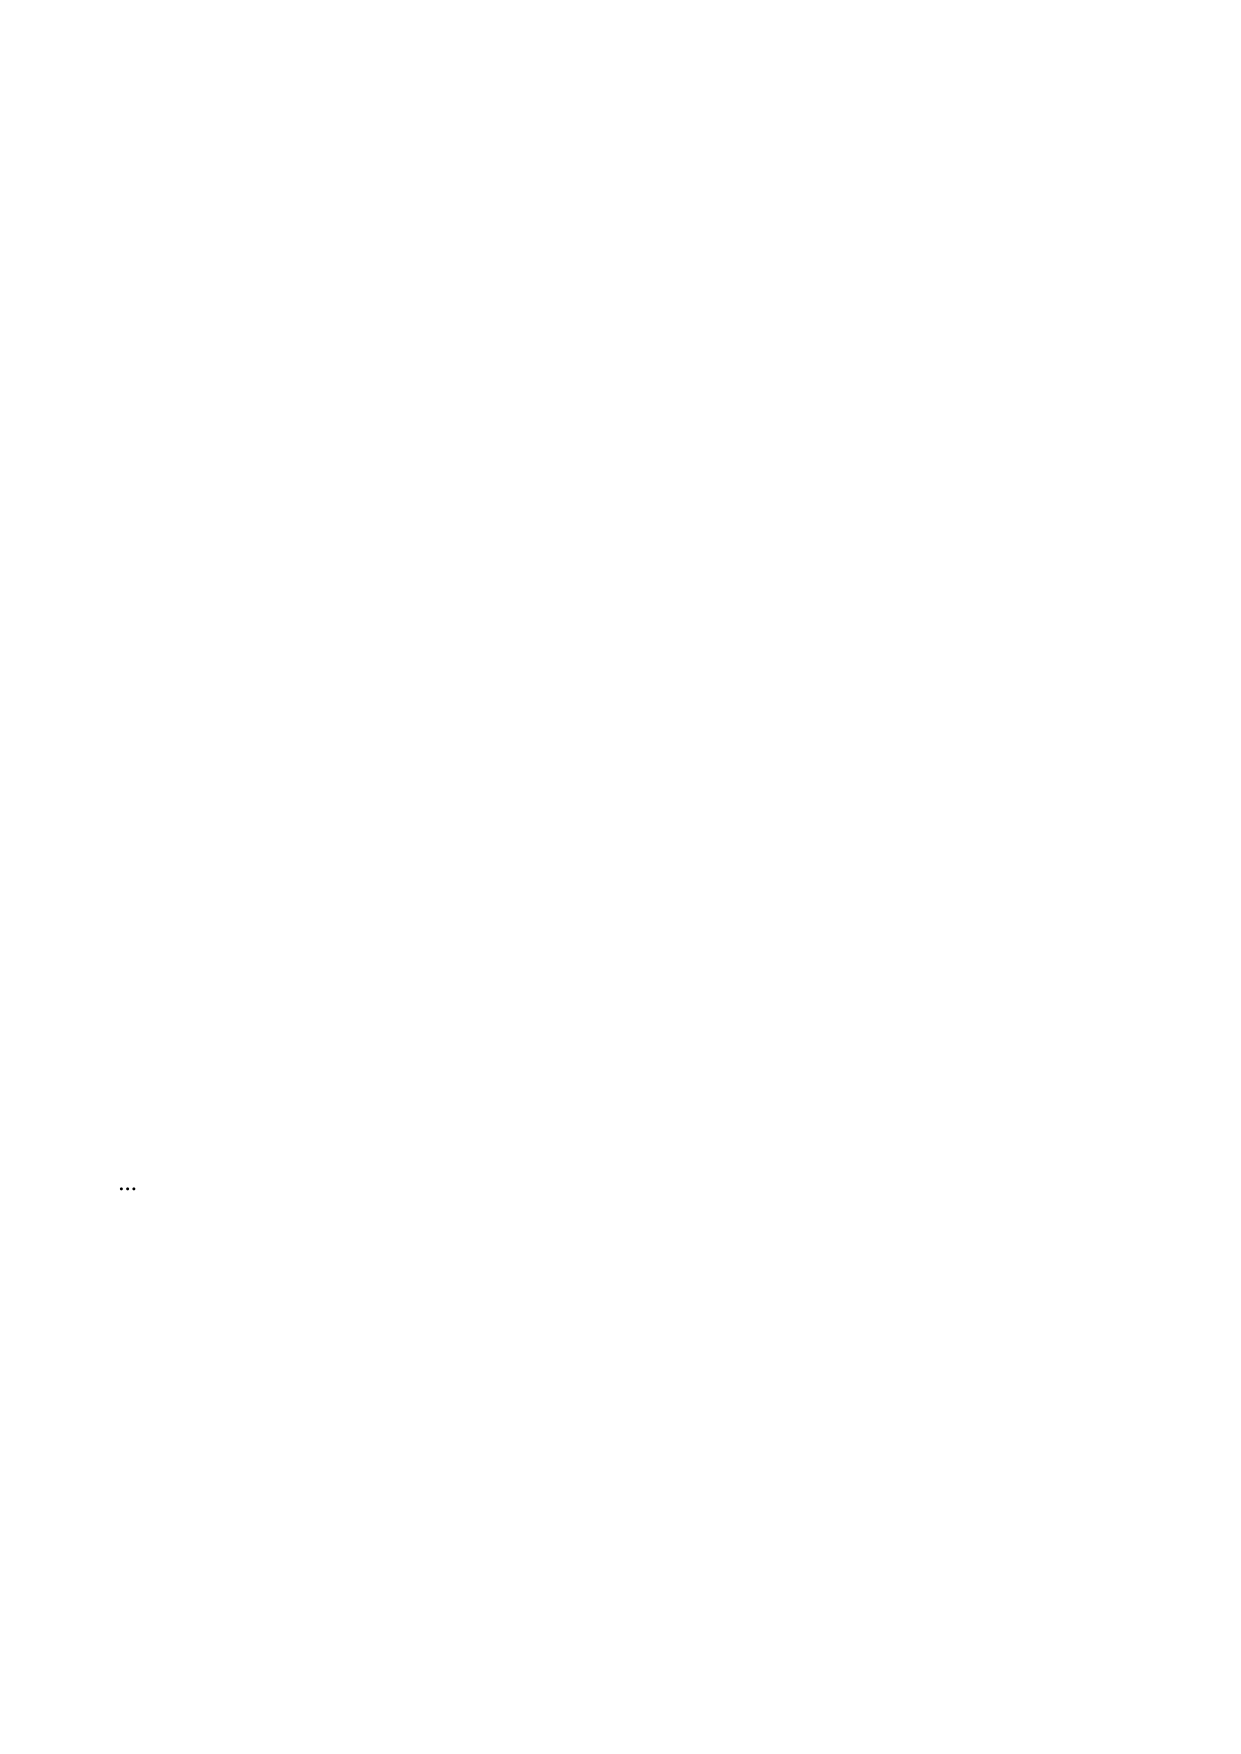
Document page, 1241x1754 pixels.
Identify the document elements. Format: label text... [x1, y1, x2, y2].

text ... [118, 1167, 1122, 1195]
